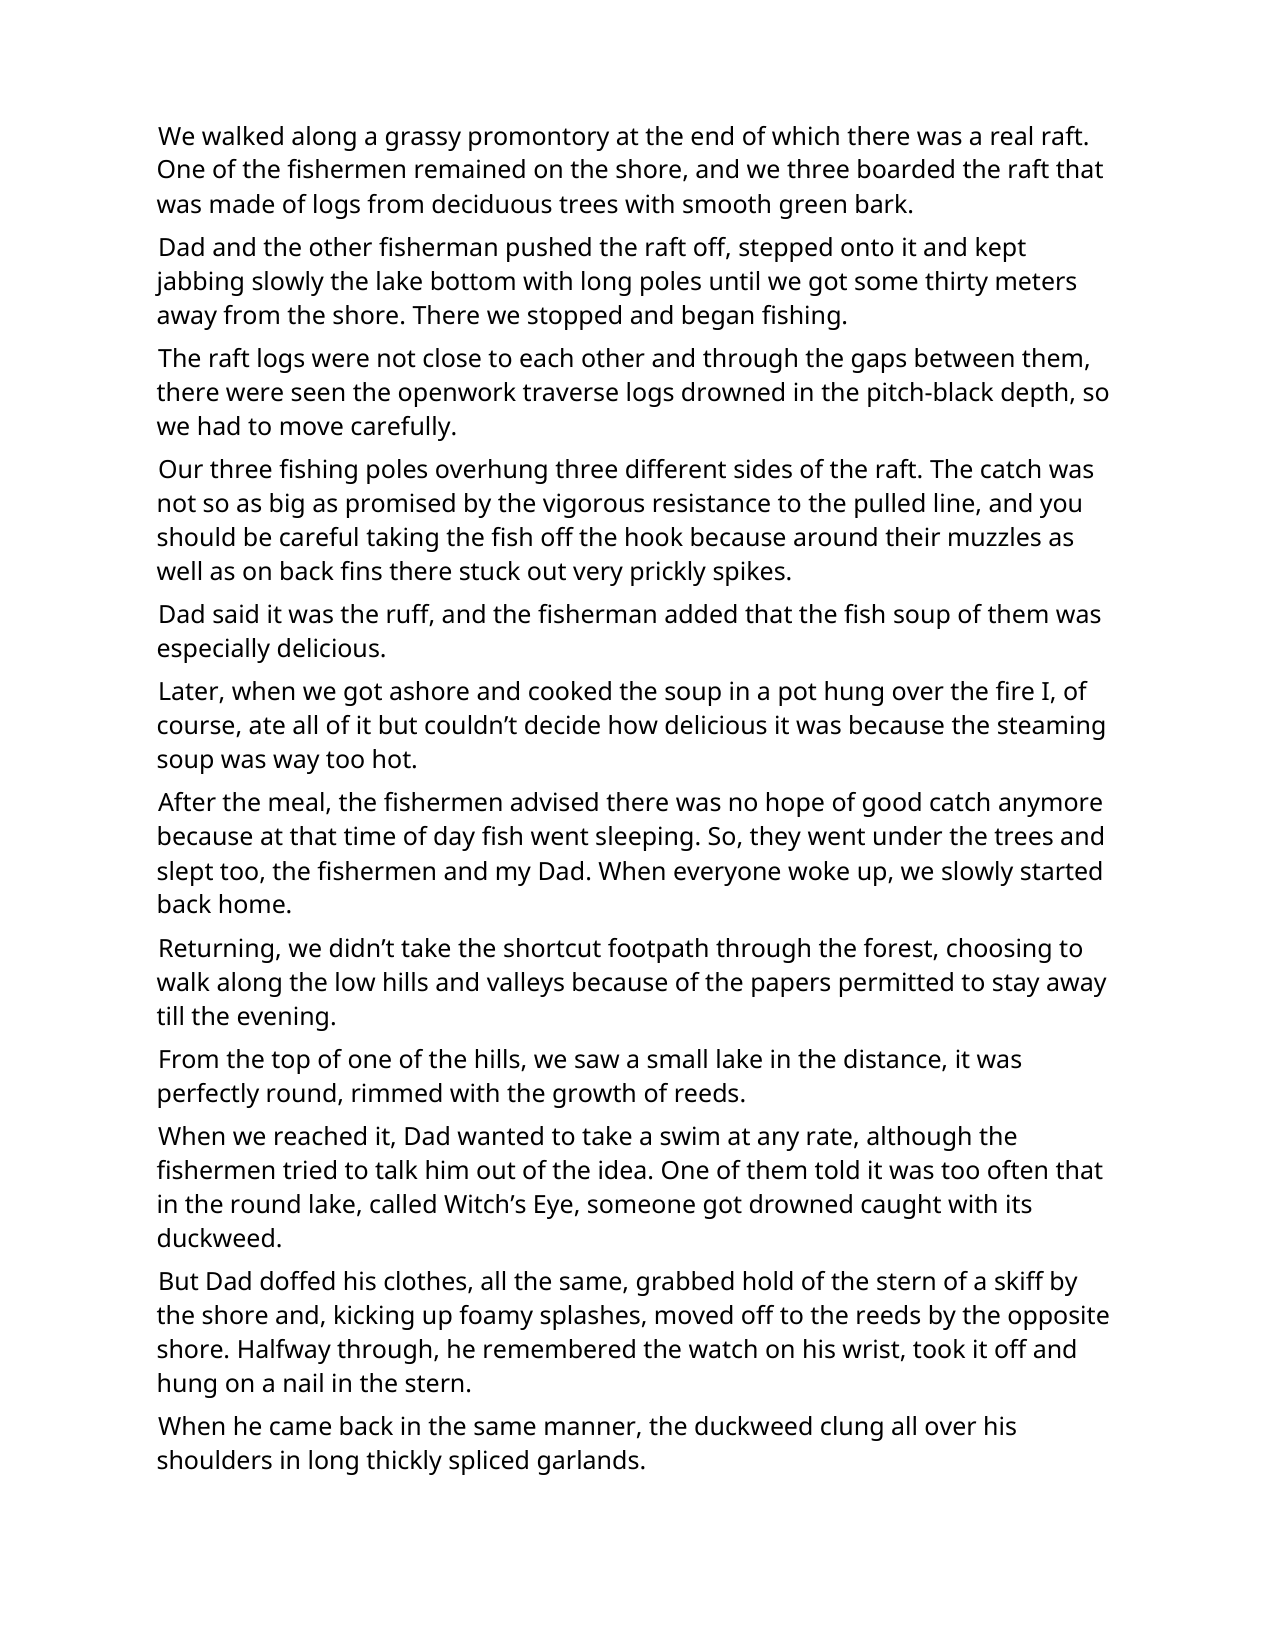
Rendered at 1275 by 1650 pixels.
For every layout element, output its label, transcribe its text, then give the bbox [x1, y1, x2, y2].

text When he came back in the same manner, the duckweed clung all over his shoulders in long thickly spliced garlands. [156, 1409, 1118, 1477]
text The raft logs were not close to each other and through the gaps between them, there were seen the openwork traverse logs drowned in the pitch-black depth, so we had to move carefully. [156, 340, 1118, 443]
text Dad said it was the ruff, and the fisherman added that the fish soup of them was especially delicious. [156, 597, 1118, 665]
text Dad and the other fisherman pushed the raft off, stepped onto it and kept jabbing slowly the lake bottom with long poles until we got some thirty meters away from the shore. There we stopped and began fishing. [156, 229, 1118, 331]
text After the meal, the fishermen advised there was no hope of good catch anymore because at that time of day fish went sleeping. So, they went under the trees and slept too, the fishermen and my Dad. When everyone woke up, we slowly started back home. [156, 785, 1118, 921]
text Our three fishing poles overhung three different sides of the raft. The catch was not so as big as promised by the vigorous resistance to the pulled line, and you should be careful taking the fish off the hook because around their muzzles as well as on back fins there stuck out very prickly spikes. [156, 452, 1118, 588]
text Returning, we didn’t take the shortcut footpath through the forest, choosing to walk along the low hills and valleys because of the papers permitted to stay away till the evening. [156, 930, 1118, 1032]
text When we reached it, Dad wanted to take a swim at any rate, although the fishermen tried to talk him out of the idea. One of them told it was too often that in the round lake, called Witch’s Eye, someone got drowned caught with its duckweed. [156, 1118, 1118, 1255]
text We walked along a grassy promontory at the end of which there was a real raft. One of the fishermen remained on the shore, and we three boarded the raft that was made of logs from deciduous trees with smooth green bark. [156, 118, 1118, 220]
text From the top of one of the hills, we saw a small lake in the distance, it was perfectly round, rimmed with the growth of reeds. [156, 1041, 1118, 1109]
text Later, when we got ashore and cooked the soup in a pot hung over the fire I, of course, ate all of it but couldn’t decide how delicious it was because the steaming soup was way too hot. [156, 674, 1118, 776]
text But Dad doffed his clothes, all the same, grabbed hold of the stern of a skiff by the shore and, kicking up foamy splashes, moved off to the reeds by the opposite shore. Halfway through, he remembered the watch on his wrist, took it off and hung on a nail in the stern. [156, 1264, 1118, 1400]
